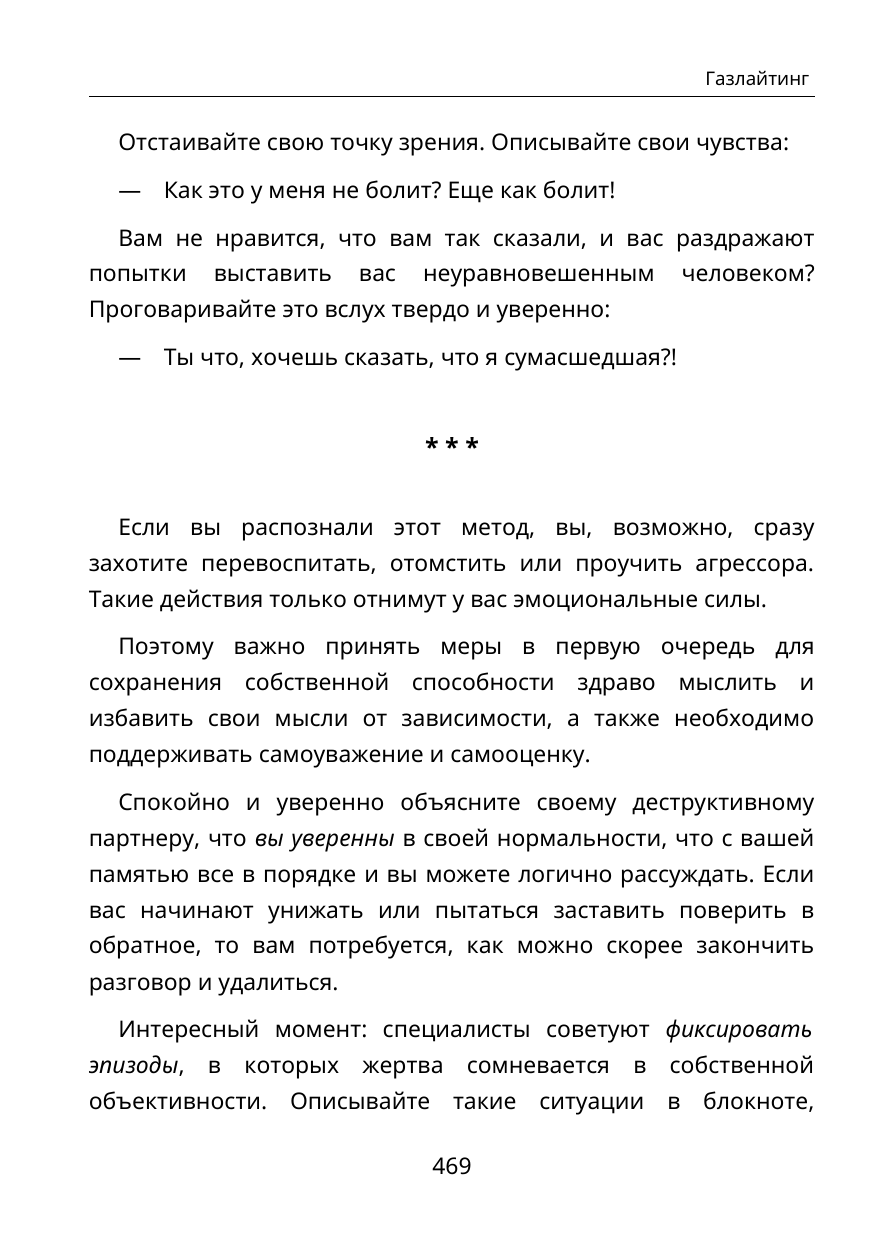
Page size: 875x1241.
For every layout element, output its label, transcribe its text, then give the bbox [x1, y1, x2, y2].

text Если вы распознали этот метод, вы, возможно, сразу захотите перевоспитать, отомстить или проучить агрессора. Такие действия только отнимут у вас эмоциональные силы. [88, 511, 815, 614]
text Спокойно и уверенно объясните своему деструктивному партнеру, что вы уверенны в своей нормальности, что с вашей памятью все в порядке и вы можете логично рассуждать. Если вас начинают унижать или пытаться заставить поверить в обратное, то вам потребуется, как можно скорее закончить разговор и удалиться. [88, 786, 815, 997]
list Ты что, хочешь сказать, что я сумасшедшая?! [88, 341, 815, 372]
text Вам не нравится, что вам так сказали, и вас раздражают попытки выставить вас неуравновешенным человеком? Проговаривайте это вслух твердо и уверенно: [88, 221, 815, 324]
text Отстаивайте свою точку зрения. Описывайте свои чувства: [88, 126, 815, 157]
text Интересный момент: специалисты советуют фиксировать эпизоды, в которых жертва сомневается в собственной объективности. Описывайте такие ситуации в блокноте, [88, 1013, 815, 1116]
subtitle * * * [88, 430, 815, 464]
list Как это у меня не болит? Еще как болит! [88, 174, 815, 205]
text Поэтому важно принять меры в первую очередь для сохранения собственной способности здраво мыслить и избавить свои мысли от зависимости, а также необходимо поддерживать самоуважение и самооценку. [88, 630, 815, 769]
